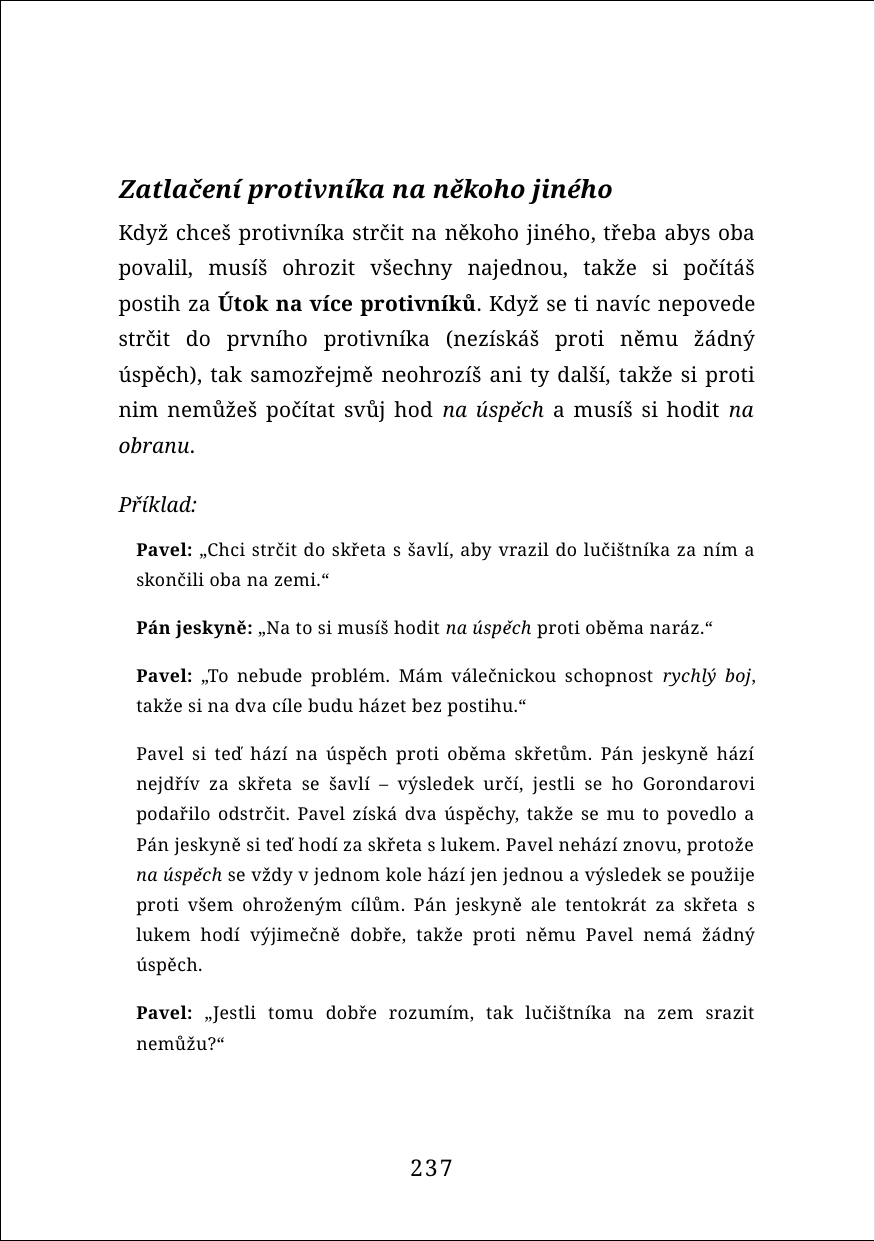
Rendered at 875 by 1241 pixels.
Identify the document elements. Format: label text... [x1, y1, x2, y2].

text Pavel si teď hází na úspěch proti oběma skřetům. Pán jeskyně hází nejdřív za skřeta se šavlí – výsledek určí, jestli se ho Gorondarovi podařilo odstrčit. Pavel získá dva úspěchy, takže se mu to povedlo a Pán jeskyně si teď hodí za skřeta s lukem. Pavel nehází znovu, protože na úspěch se vždy v jednom kole hází jen jednou a výsledek se použije proti všem ohroženým cílům. Pán jeskyně ale tentokrát za skřeta s lukem hodí výjimečně dobře, takže proti němu Pavel nemá žádný úspěch. [136, 741, 756, 977]
subtitle Zatlačení protivníka na někoho jiného [118, 172, 756, 206]
text Pavel: „Chci strčit do skřeta s šavlí, aby vrazil do lučištníka za ním a skončili oba na zemi.“ [136, 537, 756, 592]
text Pán jeskyně: „Na to si musíš hodit na úspěch proti oběma naráz.“ [136, 615, 756, 639]
text Když chceš protivníka strčit na někoho jiného, třeba abys oba povalil, musíš ohrozit všechny najednou, takže si počítáš postih za Útok na více protivníků. Když se ti navíc nepovede strčit do prvního protivníka (nezískáš proti němu žádný úspěch), tak samozřejmě neohrozíš ani ty další, takže si proti nim nemůžeš počítat svůj hod na úspěch a musíš si hodit na obranu. [118, 218, 756, 459]
text Příklad: [118, 490, 756, 518]
text Pavel: „Jestli tomu dobře rozumím, tak lučištníka na zem srazit nemůžu?“ [136, 1001, 756, 1055]
text Pavel: „To nebude problém. Mám válečnickou schopnost rychlý boj, takže si na dva cíle budu házet bez postihu.“ [136, 663, 756, 718]
